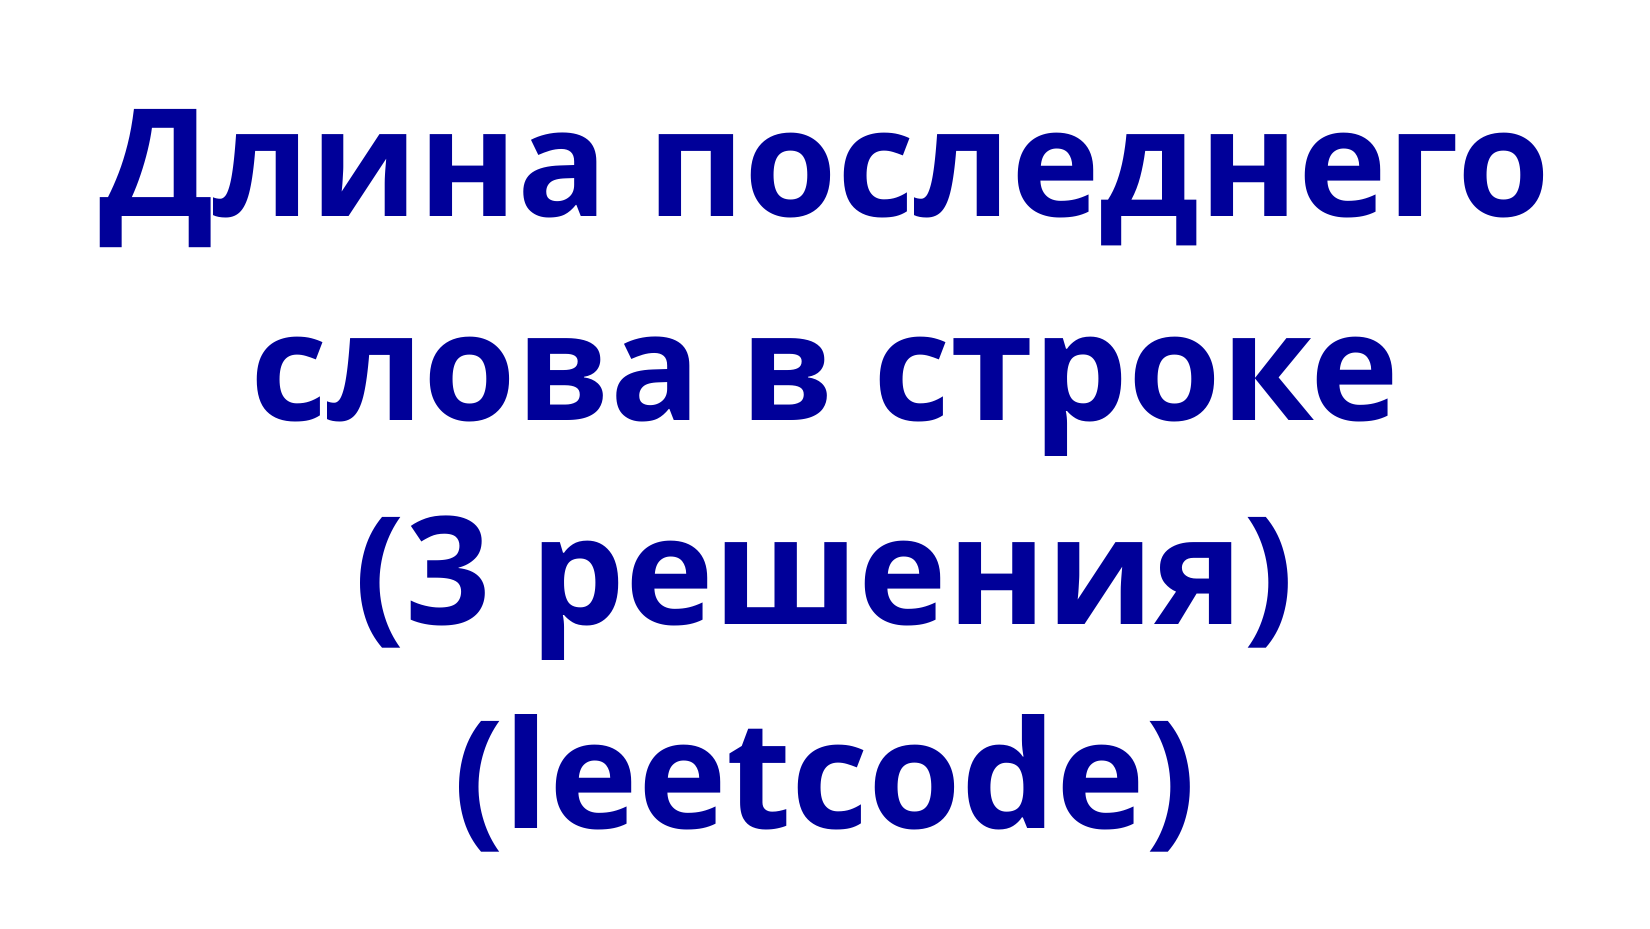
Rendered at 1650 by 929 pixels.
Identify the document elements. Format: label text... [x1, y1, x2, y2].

subtitle Длина последнего слова в строке (3 решения) (leetcode) [0, 0, 1650, 929]
